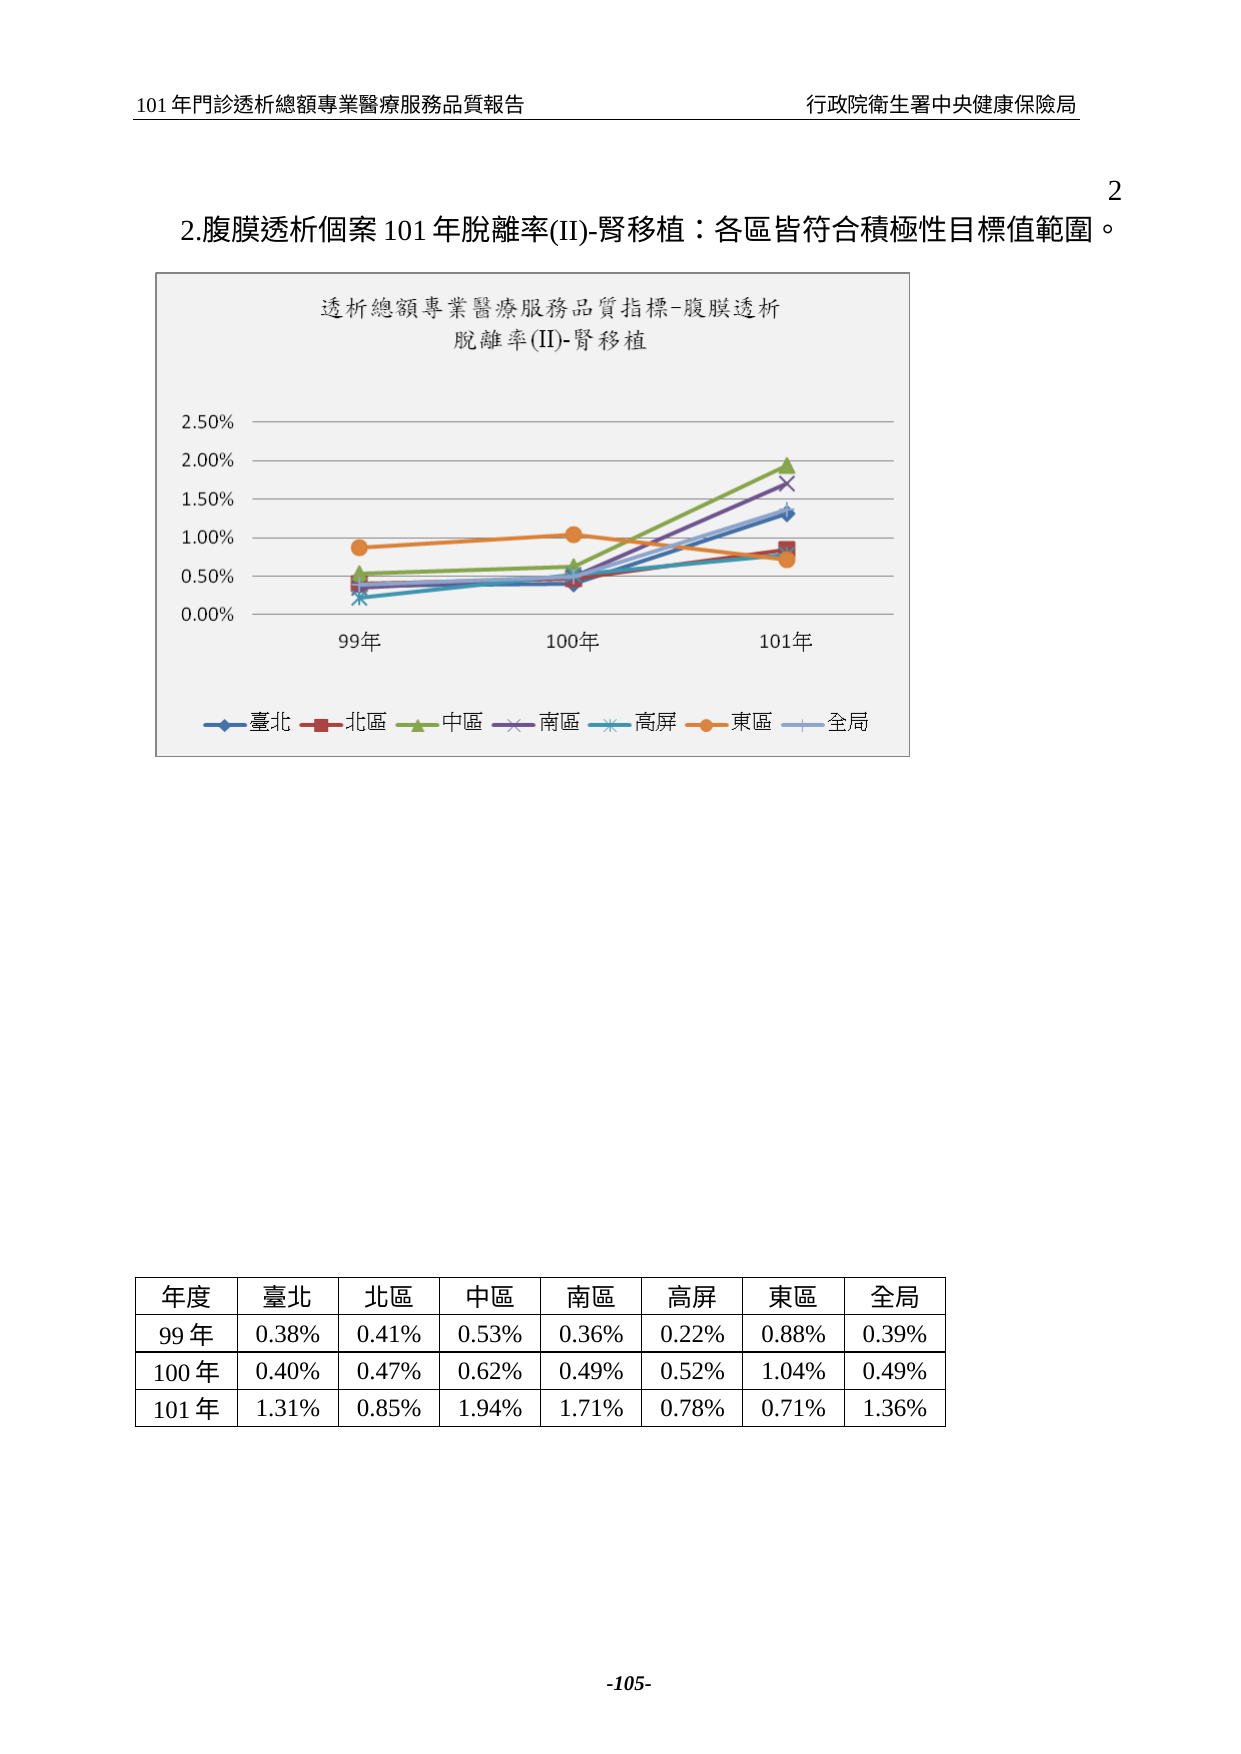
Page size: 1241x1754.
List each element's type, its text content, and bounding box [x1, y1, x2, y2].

table_cell [946, 1460, 1046, 1495]
table_cell [529, 1208, 646, 1242]
table_cell 0.53% [440, 1315, 540, 1351]
table_cell 年度 [136, 1278, 237, 1314]
table_cell [529, 894, 646, 928]
table_cell [251, 1135, 336, 1174]
table_cell 中區 [440, 1278, 540, 1314]
table_cell [529, 860, 646, 894]
table_cell [136, 791, 251, 825]
table_cell 0.88% [743, 1315, 844, 1351]
table_cell [851, 791, 946, 825]
table_cell [529, 1100, 646, 1134]
table_cell [946, 1100, 1046, 1134]
table_cell [336, 1135, 433, 1174]
table_cell [1046, 997, 1122, 1031]
table_cell [646, 894, 756, 928]
table_cell [946, 1031, 1046, 1066]
table_cell [946, 1135, 1046, 1174]
table_cell [433, 249, 529, 272]
table_cell [529, 963, 646, 997]
table_cell [433, 1031, 529, 1066]
table_cell [336, 963, 433, 997]
table_cell [946, 1495, 1046, 1529]
table_cell [529, 249, 646, 272]
table_cell [251, 1031, 336, 1066]
table_cell [529, 1427, 646, 1460]
table_cell [1046, 860, 1122, 894]
table_cell [433, 1243, 529, 1277]
table_cell [756, 1208, 851, 1242]
table_cell 0.78% [642, 1390, 742, 1426]
table_cell [529, 1529, 646, 1563]
table_cell [756, 928, 851, 963]
table_cell [433, 1460, 529, 1495]
table_cell [756, 1174, 851, 1208]
table_cell [136, 756, 251, 791]
table_cell [851, 997, 946, 1031]
table_cell [946, 1351, 1046, 1389]
table_cell 0.38% [238, 1315, 338, 1351]
table_cell [336, 249, 433, 272]
table_cell [946, 1389, 1046, 1426]
table_cell [529, 825, 646, 859]
table_cell [433, 860, 529, 894]
table_cell 東區 [743, 1278, 844, 1314]
table_cell [251, 997, 336, 1031]
table_cell [946, 1174, 1046, 1208]
table_cell [433, 757, 529, 791]
table_cell [136, 894, 251, 928]
table_cell [336, 1427, 433, 1460]
table_cell 1.71% [541, 1390, 641, 1426]
table_cell [646, 1427, 756, 1460]
table_cell 100年 [136, 1353, 237, 1389]
table_cell [646, 1135, 756, 1174]
table_cell [646, 928, 756, 963]
table_cell [136, 316, 154, 756]
table_cell [946, 1426, 1046, 1460]
table_cell [756, 963, 851, 997]
table_cell [1046, 963, 1122, 997]
table_cell [336, 1031, 433, 1066]
table_cell [646, 860, 756, 894]
table_cell [251, 860, 336, 894]
table_cell [756, 997, 851, 1031]
table_cell [851, 894, 946, 928]
table_cell 1.31% [238, 1390, 338, 1426]
table_cell [1046, 894, 1122, 928]
table_cell [1046, 791, 1122, 825]
table_cell [136, 963, 251, 997]
table_cell [756, 1135, 851, 1174]
table_cell [336, 1174, 433, 1208]
table_cell [136, 1460, 251, 1495]
table_cell [1046, 1208, 1122, 1242]
table_cell [1046, 1314, 1122, 1351]
table_cell [646, 1066, 756, 1100]
table_cell [646, 1031, 756, 1066]
table_cell [851, 249, 946, 756]
table_cell 0.36% [541, 1315, 641, 1351]
table_cell 0.71% [743, 1390, 844, 1426]
table_cell [336, 1208, 433, 1242]
table_cell [756, 757, 851, 791]
table_cell 1.94% [440, 1390, 540, 1426]
table_cell [433, 1427, 529, 1460]
table_cell [433, 1066, 529, 1100]
table_cell 0.41% [339, 1315, 439, 1351]
table_cell 全局 [845, 1278, 945, 1314]
table_cell [433, 928, 529, 963]
table_cell [851, 1135, 946, 1174]
table_cell [946, 1243, 1046, 1277]
table_cell [1046, 1277, 1122, 1314]
table_cell [946, 963, 1046, 997]
table_cell [1046, 1066, 1122, 1100]
table_cell [136, 1427, 251, 1460]
table_cell [251, 825, 336, 859]
picture [154, 272, 910, 757]
table_cell 0.49% [541, 1353, 641, 1389]
table_cell [336, 928, 433, 963]
table_cell [136, 997, 251, 1031]
table_header [136, 282, 154, 316]
table_cell [251, 1460, 336, 1495]
table_cell [756, 1460, 851, 1495]
table_cell [136, 928, 251, 963]
table_cell [529, 997, 646, 1031]
table_cell [946, 860, 1046, 894]
table_cell 99年 [136, 1315, 237, 1351]
table_cell [433, 1135, 529, 1174]
table_cell [851, 1529, 946, 1563]
table_cell [529, 1174, 646, 1208]
table_cell [529, 1460, 646, 1495]
table_cell [646, 997, 756, 1031]
table_cell [336, 1243, 433, 1277]
table_cell [646, 1495, 756, 1529]
table_cell [851, 963, 946, 997]
table_cell [433, 997, 529, 1031]
table_cell [851, 1460, 946, 1495]
table_cell [946, 1314, 1046, 1351]
table_cell [529, 928, 646, 963]
table_cell [851, 928, 946, 963]
table_cell [646, 791, 756, 825]
table_cell 南區 [541, 1278, 641, 1314]
table_cell [433, 1100, 529, 1134]
table_cell [136, 1495, 251, 1529]
table_cell [946, 1208, 1046, 1242]
table_cell [946, 928, 1046, 963]
table_cell [1046, 1174, 1122, 1208]
table_cell 101年 [136, 1390, 237, 1426]
table_cell [946, 894, 1046, 928]
table_cell [433, 963, 529, 997]
table_cell [136, 1243, 251, 1277]
table_cell [756, 825, 851, 859]
table_cell [1046, 1031, 1122, 1066]
table_cell [529, 1066, 646, 1100]
table_cell [1046, 928, 1122, 963]
table_cell [646, 963, 756, 997]
table_cell [1046, 1460, 1122, 1495]
table_cell [251, 928, 336, 963]
table_cell 0.40% [238, 1353, 338, 1389]
table_cell [136, 1208, 251, 1242]
table_cell [646, 1243, 756, 1277]
table_cell 高屏 [642, 1278, 742, 1314]
table_cell [1046, 1351, 1122, 1389]
table_cell [336, 860, 433, 894]
table_cell [946, 825, 1046, 859]
table_cell [336, 1066, 433, 1100]
table_cell [851, 825, 946, 859]
table_cell [251, 1495, 336, 1529]
table_cell [756, 894, 851, 928]
table_cell [1046, 756, 1122, 791]
table_cell 0.22% [642, 1315, 742, 1351]
table_cell [136, 1100, 251, 1134]
table_cell [136, 860, 251, 894]
table_cell [336, 1100, 433, 1134]
table_cell [251, 1243, 336, 1277]
table_cell [336, 1460, 433, 1495]
table_cell [646, 1529, 756, 1563]
table_cell [756, 860, 851, 894]
table_cell [529, 791, 646, 825]
table_cell [251, 1529, 336, 1563]
table_cell [336, 825, 433, 859]
table_cell [433, 894, 529, 928]
table_cell [646, 757, 756, 791]
table_cell [433, 1529, 529, 1563]
table_cell [251, 963, 336, 997]
table_cell [433, 1208, 529, 1242]
table_cell [946, 1529, 1046, 1563]
table_cell [251, 1066, 336, 1100]
table_cell [136, 1529, 251, 1563]
table_cell [1046, 1135, 1122, 1174]
table_cell 0.49% [845, 1353, 945, 1389]
table_cell [336, 757, 433, 791]
table_cell [756, 791, 851, 825]
table_cell 北區 [339, 1278, 439, 1314]
table_cell [851, 1427, 946, 1460]
table_cell [756, 1066, 851, 1100]
table_cell [136, 1031, 251, 1066]
table_cell [433, 791, 529, 825]
table_cell [1046, 1426, 1122, 1460]
table_cell [646, 1208, 756, 1242]
table_cell [851, 1031, 946, 1066]
table_cell [136, 249, 251, 282]
table_cell [756, 1243, 851, 1277]
table_cell [1046, 1243, 1122, 1277]
table_cell [1046, 1495, 1122, 1529]
table_cell [851, 1243, 946, 1277]
table_cell [336, 791, 433, 825]
table_cell 0.85% [339, 1390, 439, 1426]
table_cell 1.04% [743, 1353, 844, 1389]
table_cell 臺北 [238, 1278, 338, 1314]
table_cell [251, 1100, 336, 1134]
table_cell [251, 1427, 336, 1460]
table_cell [946, 1066, 1046, 1100]
table_cell [1046, 249, 1122, 756]
table_cell [946, 1277, 1046, 1314]
table_cell [529, 1031, 646, 1066]
table_cell 1.36% [845, 1390, 945, 1426]
table_cell [946, 756, 1046, 791]
table_cell [529, 757, 646, 791]
table_cell [251, 1174, 336, 1208]
table_cell [529, 1495, 646, 1529]
table_header 2 2.腹膜透析個案101年脫離率(II)-腎移植：各區皆符合積極性目標值範圍。 [136, 173, 1122, 248]
table_cell [136, 1066, 251, 1100]
table_cell [1046, 1100, 1122, 1134]
table_cell [646, 1460, 756, 1495]
table_cell [646, 825, 756, 859]
table_cell [756, 1100, 851, 1134]
table_cell [433, 1174, 529, 1208]
table_cell 0.47% [339, 1353, 439, 1389]
table_cell [433, 1495, 529, 1529]
table_cell [646, 1100, 756, 1134]
table_cell [1046, 825, 1122, 859]
table_cell [646, 249, 756, 272]
table_cell [756, 249, 851, 272]
table_cell [646, 1174, 756, 1208]
table_cell [529, 1135, 646, 1174]
table_cell [851, 1100, 946, 1134]
table_cell [946, 249, 1046, 756]
table_cell [136, 1135, 251, 1174]
table_cell [336, 1495, 433, 1529]
table_cell [756, 1427, 851, 1460]
table_cell [851, 1174, 946, 1208]
table_cell [251, 1208, 336, 1242]
table_cell [851, 860, 946, 894]
table_cell [756, 1031, 851, 1066]
table_cell [851, 756, 946, 791]
table_cell 0.62% [440, 1353, 540, 1389]
table_cell 0.39% [845, 1315, 945, 1351]
table_cell [251, 757, 336, 791]
table_cell [251, 249, 336, 272]
table_cell [251, 894, 336, 928]
table_cell [946, 997, 1046, 1031]
table_cell [336, 1529, 433, 1563]
table_cell [1046, 1389, 1122, 1426]
table_cell [851, 1208, 946, 1242]
table_cell [336, 894, 433, 928]
table_cell [529, 1243, 646, 1277]
table_cell [1046, 1529, 1122, 1563]
table_cell [851, 1495, 946, 1529]
table_cell [851, 1066, 946, 1100]
table_cell [756, 1529, 851, 1563]
table_cell [136, 825, 251, 859]
table_cell [136, 1174, 251, 1208]
table_cell [336, 997, 433, 1031]
table_cell [946, 791, 1046, 825]
table_cell [433, 825, 529, 859]
table_cell 0.52% [642, 1353, 742, 1389]
table_cell [756, 1495, 851, 1529]
table_cell [251, 791, 336, 825]
